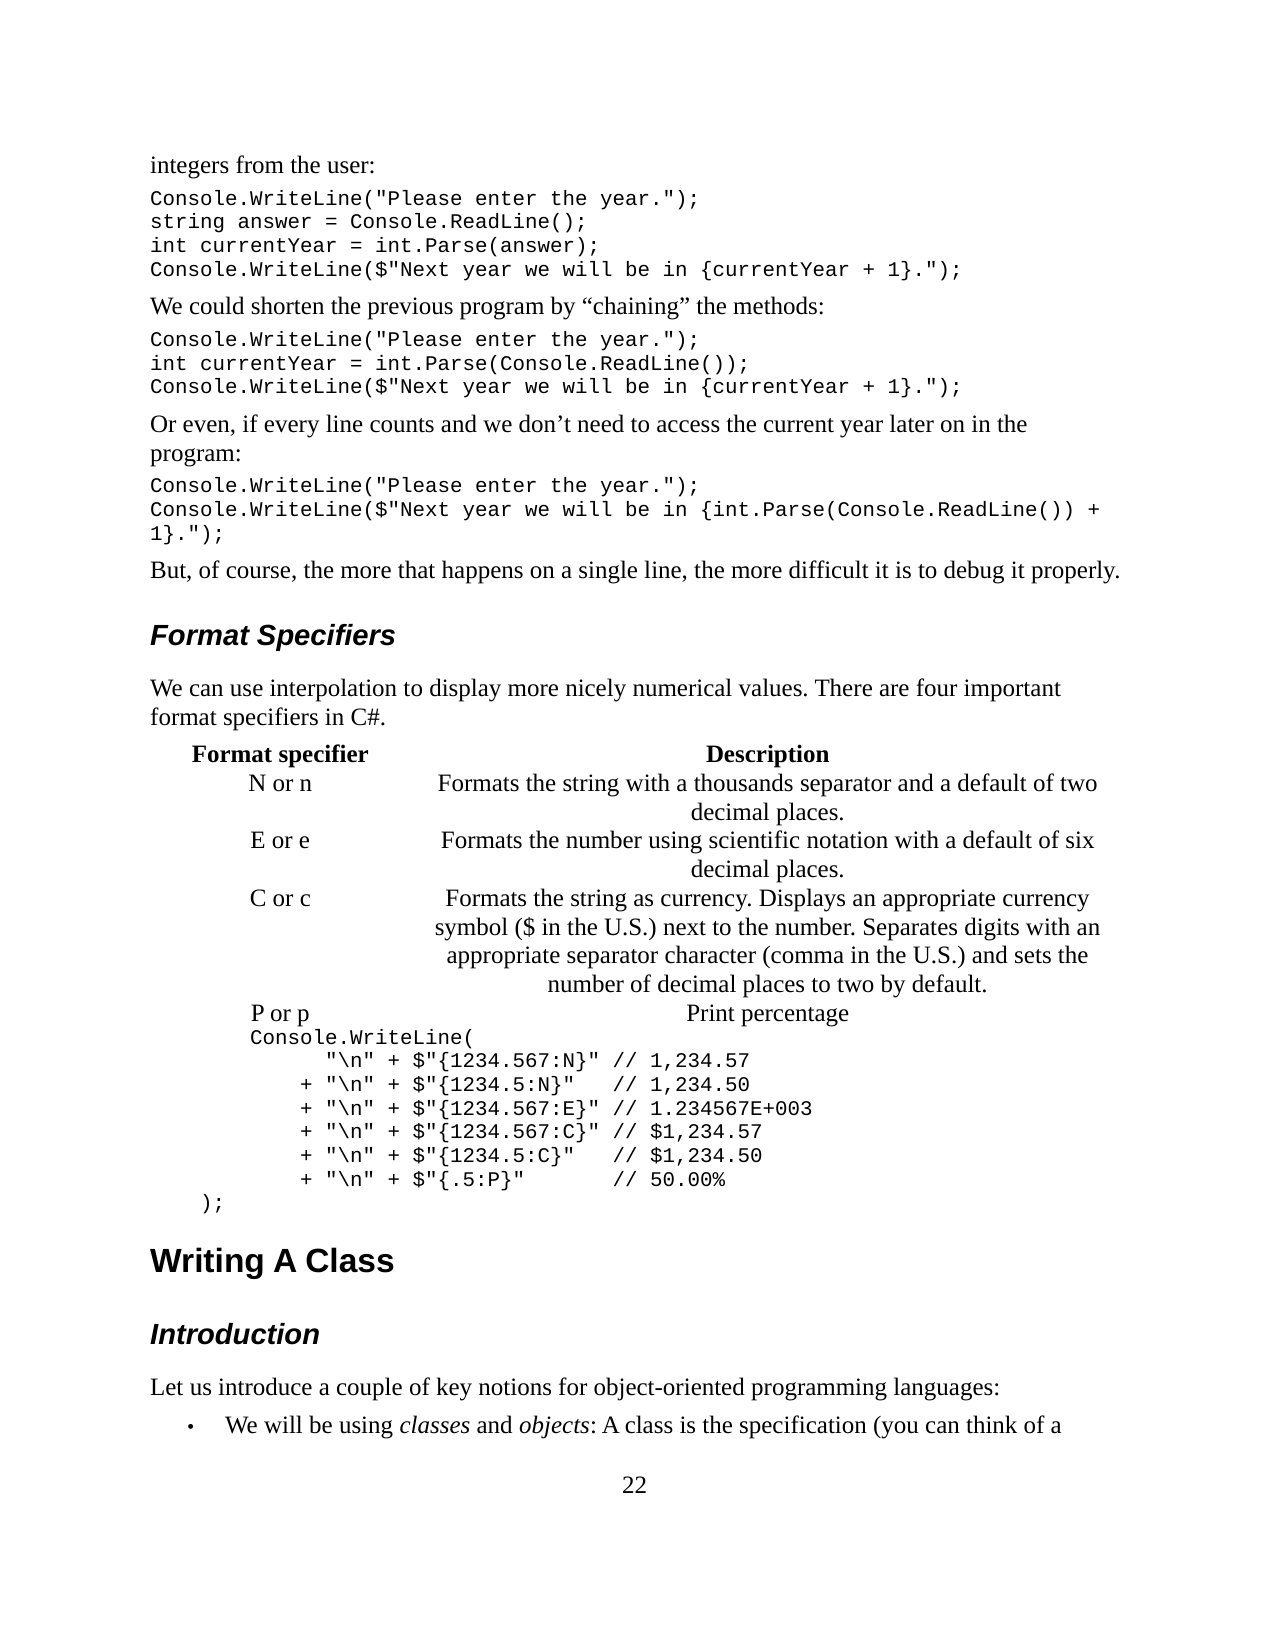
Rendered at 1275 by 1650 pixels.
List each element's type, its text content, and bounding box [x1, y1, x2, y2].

text Console.WriteLine($"Next year we will be in {currentYear + 1}."); [150, 259, 1125, 282]
text ); [150, 1192, 1125, 1216]
table_cell E or e [150, 826, 410, 883]
text Console.WriteLine("Please enter the year."); [150, 475, 1125, 499]
text Console.WriteLine($"Next year we will be in {currentYear + 1}."); [150, 376, 1125, 400]
text + "\n" + $"{1234.5:N}" // 1,234.50 [150, 1074, 1125, 1098]
subtitle Introduction [150, 1317, 1125, 1351]
table_cell Print percentage [410, 998, 1125, 1027]
subtitle Writing A Class [150, 1241, 1125, 1280]
text Console.WriteLine($"Next year we will be in {int.Parse(Console.ReadLine()) + 1}."); [150, 499, 1125, 546]
text Let us introduce a couple of key notions for object-oriented programming languages: [150, 1372, 1125, 1401]
list We will be using classes and objects: A class is the specification (you can think of a [187, 1410, 1125, 1439]
text But, of course, the more that happens on a single line, the more difficult it is to debug it properly. [150, 555, 1125, 584]
table_cell Formats the string as currency. Displays an appropriate currency symbol ($ in the U.S.) next to the number. Separates digits with an appropriate separator character (comma in the U.S.) and sets the number of decimal places to two by default. [410, 883, 1125, 998]
table_header Format specifier [150, 739, 410, 768]
text + "\n" + $"{1234.567:C}" // $1,234.57 [150, 1121, 1125, 1145]
text We could shorten the previous program by “chaining” the methods: [150, 291, 1125, 320]
text We can use interpolation to display more nicely numerical values. There are four important format specifiers in C#. [150, 673, 1125, 730]
text + "\n" + $"{1234.5:C}" // $1,234.50 [150, 1145, 1125, 1169]
text "\n" + $"{1234.567:N}" // 1,234.57 [150, 1051, 1125, 1074]
text int currentYear = int.Parse(answer); [150, 235, 1125, 259]
table_header Description [410, 739, 1125, 768]
text string answer = Console.ReadLine(); [150, 211, 1125, 235]
text + "\n" + $"{1234.567:E}" // 1.234567E+003 [150, 1098, 1125, 1121]
table_cell N or n [150, 768, 410, 826]
text Console.WriteLine("Please enter the year."); [150, 188, 1125, 211]
subtitle Format Specifiers [150, 618, 1125, 651]
table_cell Formats the number using scientific notation with a default of six decimal places. [410, 826, 1125, 883]
text + "\n" + $"{.5:P}" // 50.00% [150, 1169, 1125, 1192]
table_cell Formats the string with a thousands separator and a default of two decimal places. [410, 768, 1125, 826]
text Console.WriteLine( [150, 1027, 1125, 1051]
table_cell P or p [150, 998, 410, 1027]
text Or even, if every line counts and we don’t need to access the current year later on in the program: [150, 409, 1125, 466]
text integers from the user: [150, 150, 1125, 179]
text Console.WriteLine("Please enter the year."); [150, 329, 1125, 353]
table_cell C or c [150, 883, 410, 998]
text int currentYear = int.Parse(Console.ReadLine()); [150, 353, 1125, 376]
